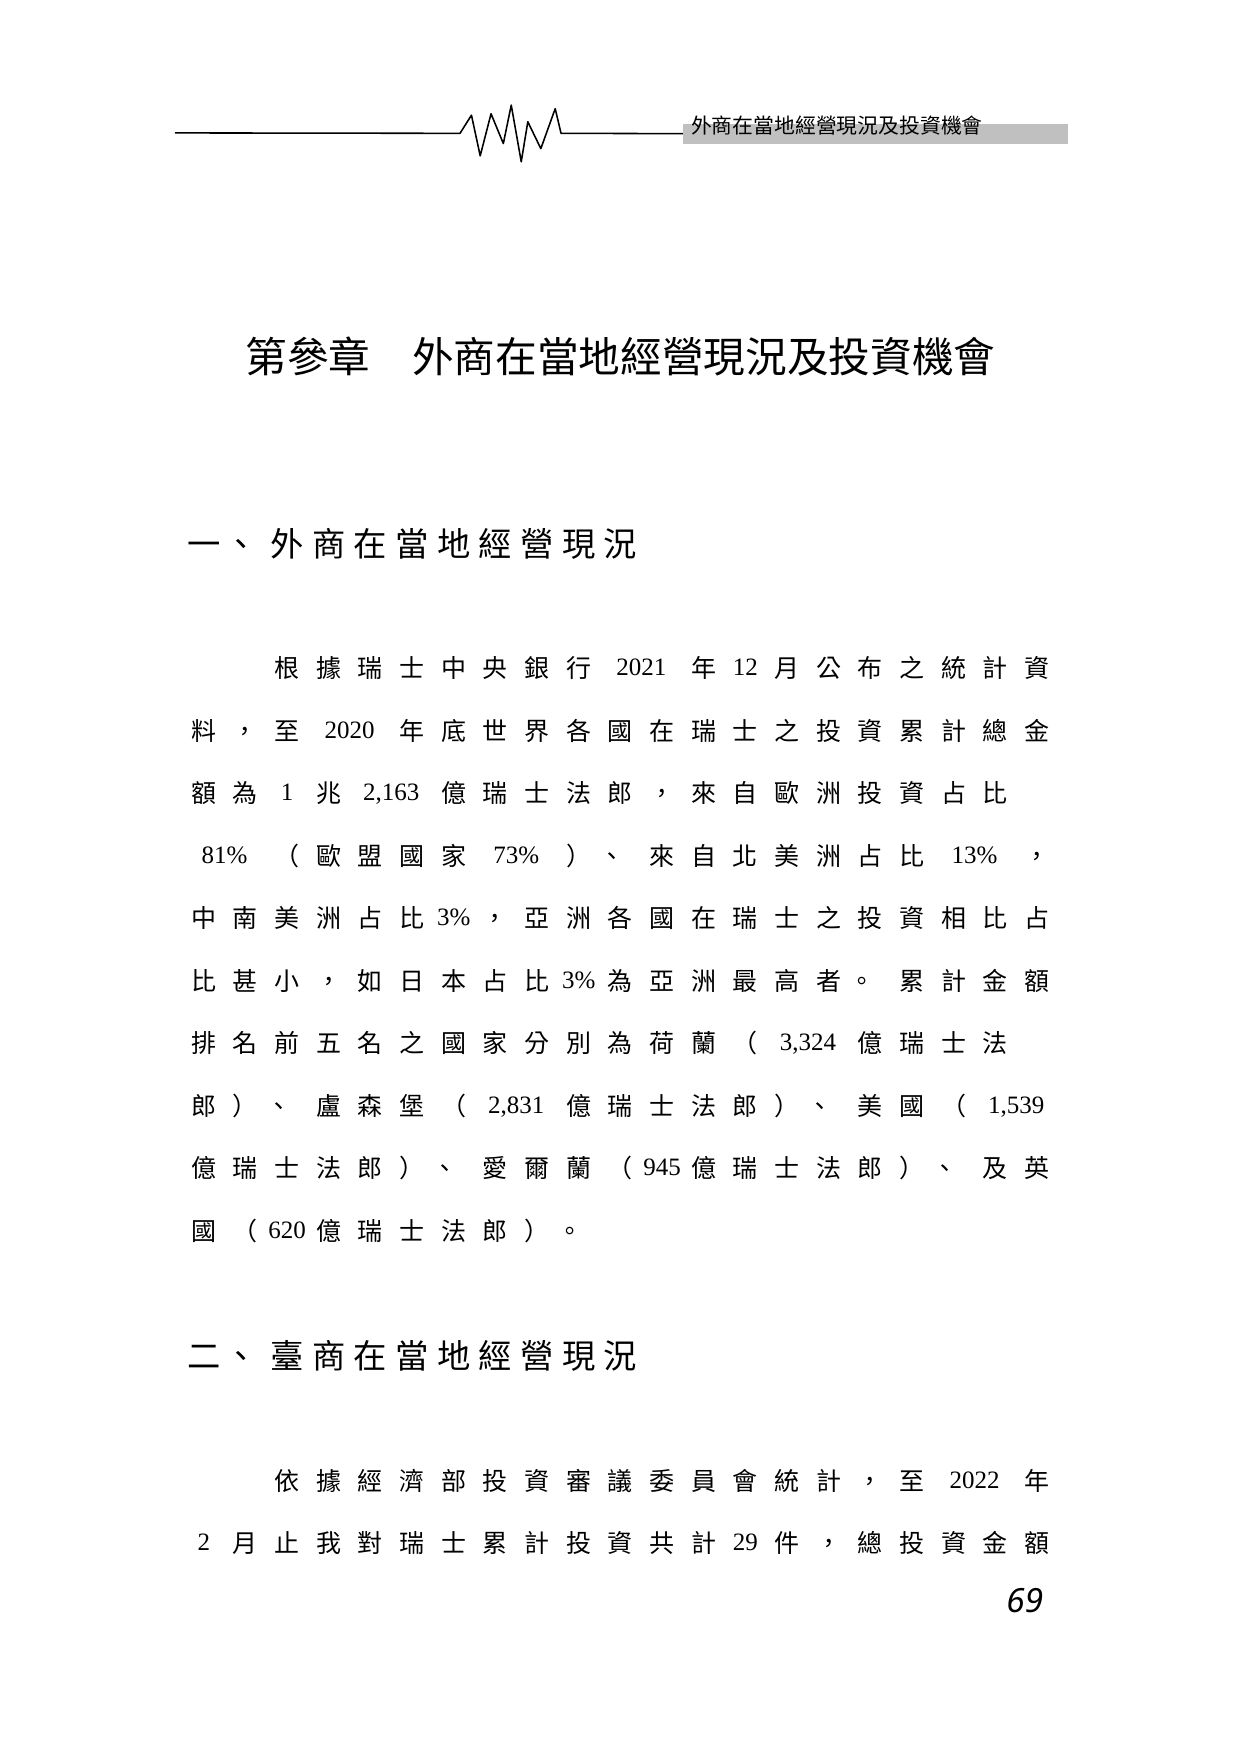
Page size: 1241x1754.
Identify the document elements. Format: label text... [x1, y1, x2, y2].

text 第參章 外商在當地經營現況及投資機會 [183, 313, 1058, 375]
text 二、臺商在當地經營現況 [183, 1313, 1058, 1375]
text 一、外商在當地經營現況 [183, 500, 1058, 563]
text 依據經濟部投資審議委員會統計，至2022年2月止我對瑞士累計投資共計29件，總投資金額 [183, 1438, 1058, 1563]
text 根據瑞士中央銀行2021年12月公布之統計資料，至2020年底世界各國在瑞士之投資累計總金額為1兆2,163億瑞士法郎，來自歐洲投資占比81%（歐盟國家73%）、來自北美洲占比13%，中南美洲占比3%，亞洲各國在瑞士之投資相比占比甚小，如日本占比3%為亞洲最高者。累計金額排名前五名之國家分別為荷蘭（3,324億瑞士法郎）、盧森堡（2,831億瑞士法郎）、美國（1,539億瑞士法郎）、愛爾蘭（945億瑞士法郎）、及英國（620億瑞士法郎）。 [183, 625, 1058, 1250]
